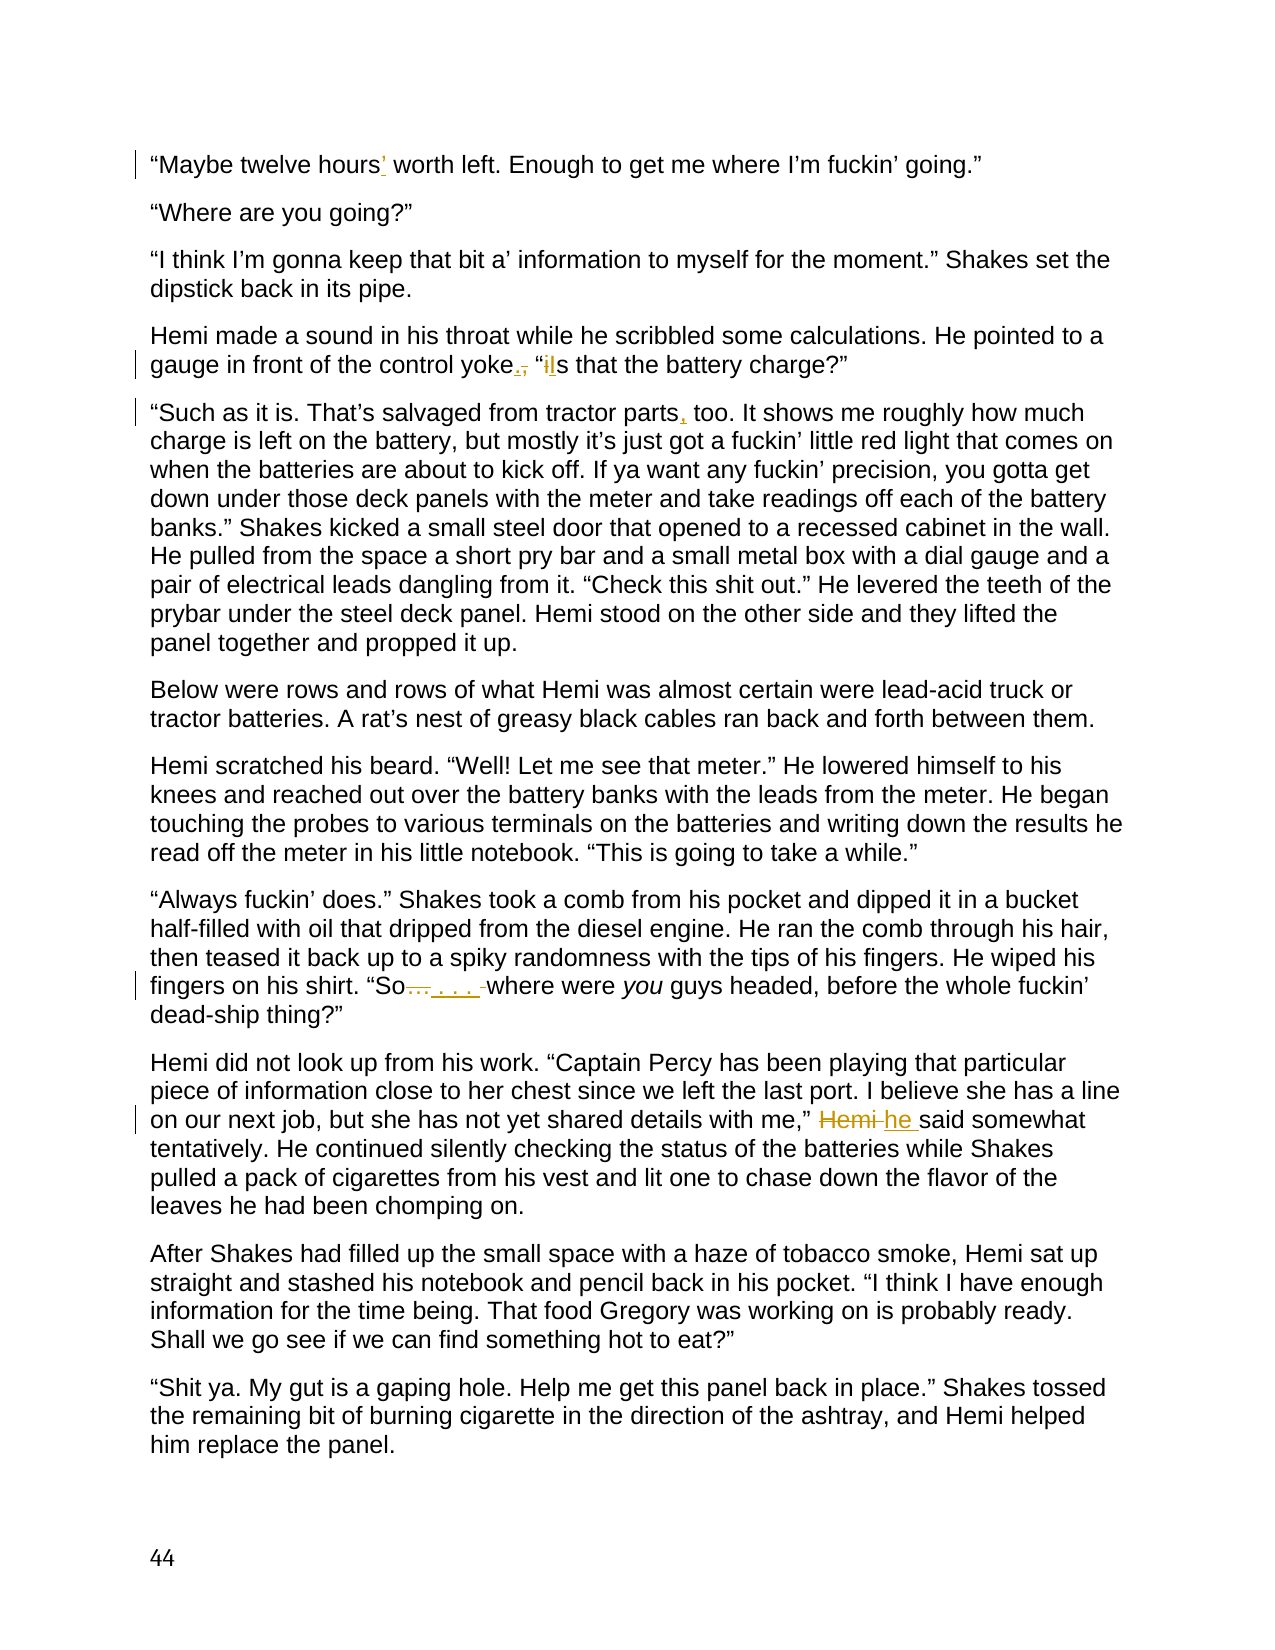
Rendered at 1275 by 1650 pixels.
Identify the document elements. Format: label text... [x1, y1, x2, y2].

text Below were rows and rows of what Hemi was almost certain were lead-acid truck or tractor batteries. A rat’s nest of greasy black cables ran back and forth between them. [150, 675, 1125, 732]
text “Where are you going?” [150, 197, 1125, 226]
text “Always fuckin’ does.” Shakes took a comb from his pocket and dipped it in a bucket half-filled with oil that dripped from the diesel engine. He ran the comb through his hair, then teased it back up to a spiky randomness with the tips of his fingers. He wiped his fingers on his shirt. “So . . . where were you guys headed, before the whole fuckin’ dead-ship thing?” [150, 885, 1125, 1029]
text “Maybe twelve hours’ worth left. Enough to get me where I’m fuckin’ going.” [150, 150, 1125, 179]
text “Such as it is. That’s salvaged from tractor parts, too. It shows me roughly how much charge is left on the battery, but mostly it’s just got a fuckin’ little red light that comes on when the batteries are about to kick off. If ya want any fuckin’ precision, you gotta get down under those deck panels with the meter and take readings off each of the battery banks.” Shakes kicked a small steel door that opened to a recessed cabinet in the wall. He pulled from the space a short pry bar and a small metal box with a dial gauge and a pair of electrical leads dangling from it. “Check this shit out.” He levered the teeth of the prybar under the steel deck panel. Hemi stood on the other side and they lifted the panel together and propped it up. [150, 397, 1125, 656]
text “Shit ya. My gut is a gaping hole. Help me get this panel back in place.” Shakes tossed the remaining bit of burning cigarette in the direction of the ashtray, and Hemi helped him replace the panel. [150, 1372, 1125, 1459]
text “I think I’m gonna keep that bit a’ information to myself for the moment.” Shakes set the dipstick back in its pipe. [150, 245, 1125, 302]
text Hemi did not look up from his work. “Captain Percy has been playing that particular piece of information close to her chest since we left the last port. I believe she has a line on our next job, but she has not yet shared details with me,” he said somewhat tentatively. He continued silently checking the status of the batteries while Shakes pulled a pack of cigarettes from his vest and lit one to chase down the flavor of the leaves he had been chomping on. [150, 1047, 1125, 1220]
text Hemi made a sound in his throat while he scribbled some calculations. He pointed to a gauge in front of the control yoke. “Is that the battery charge?” [150, 321, 1125, 379]
text Hemi scratched his beard. “Well! Let me see that meter.” He lowered himself to his knees and reached out over the battery banks with the leads from the meter. He began touching the probes to various terminals on the batteries and writing down the results he read off the meter in his little notebook. “This is going to take a while.” [150, 751, 1125, 866]
text After Shakes had filled up the small space with a haze of tobacco smoke, Hemi sat up straight and stashed his notebook and pencil back in his pocket. “I think I have enough information for the time being. That food Gregory was working on is probably ready. Shall we go see if we can find something hot to eat?” [150, 1239, 1125, 1354]
